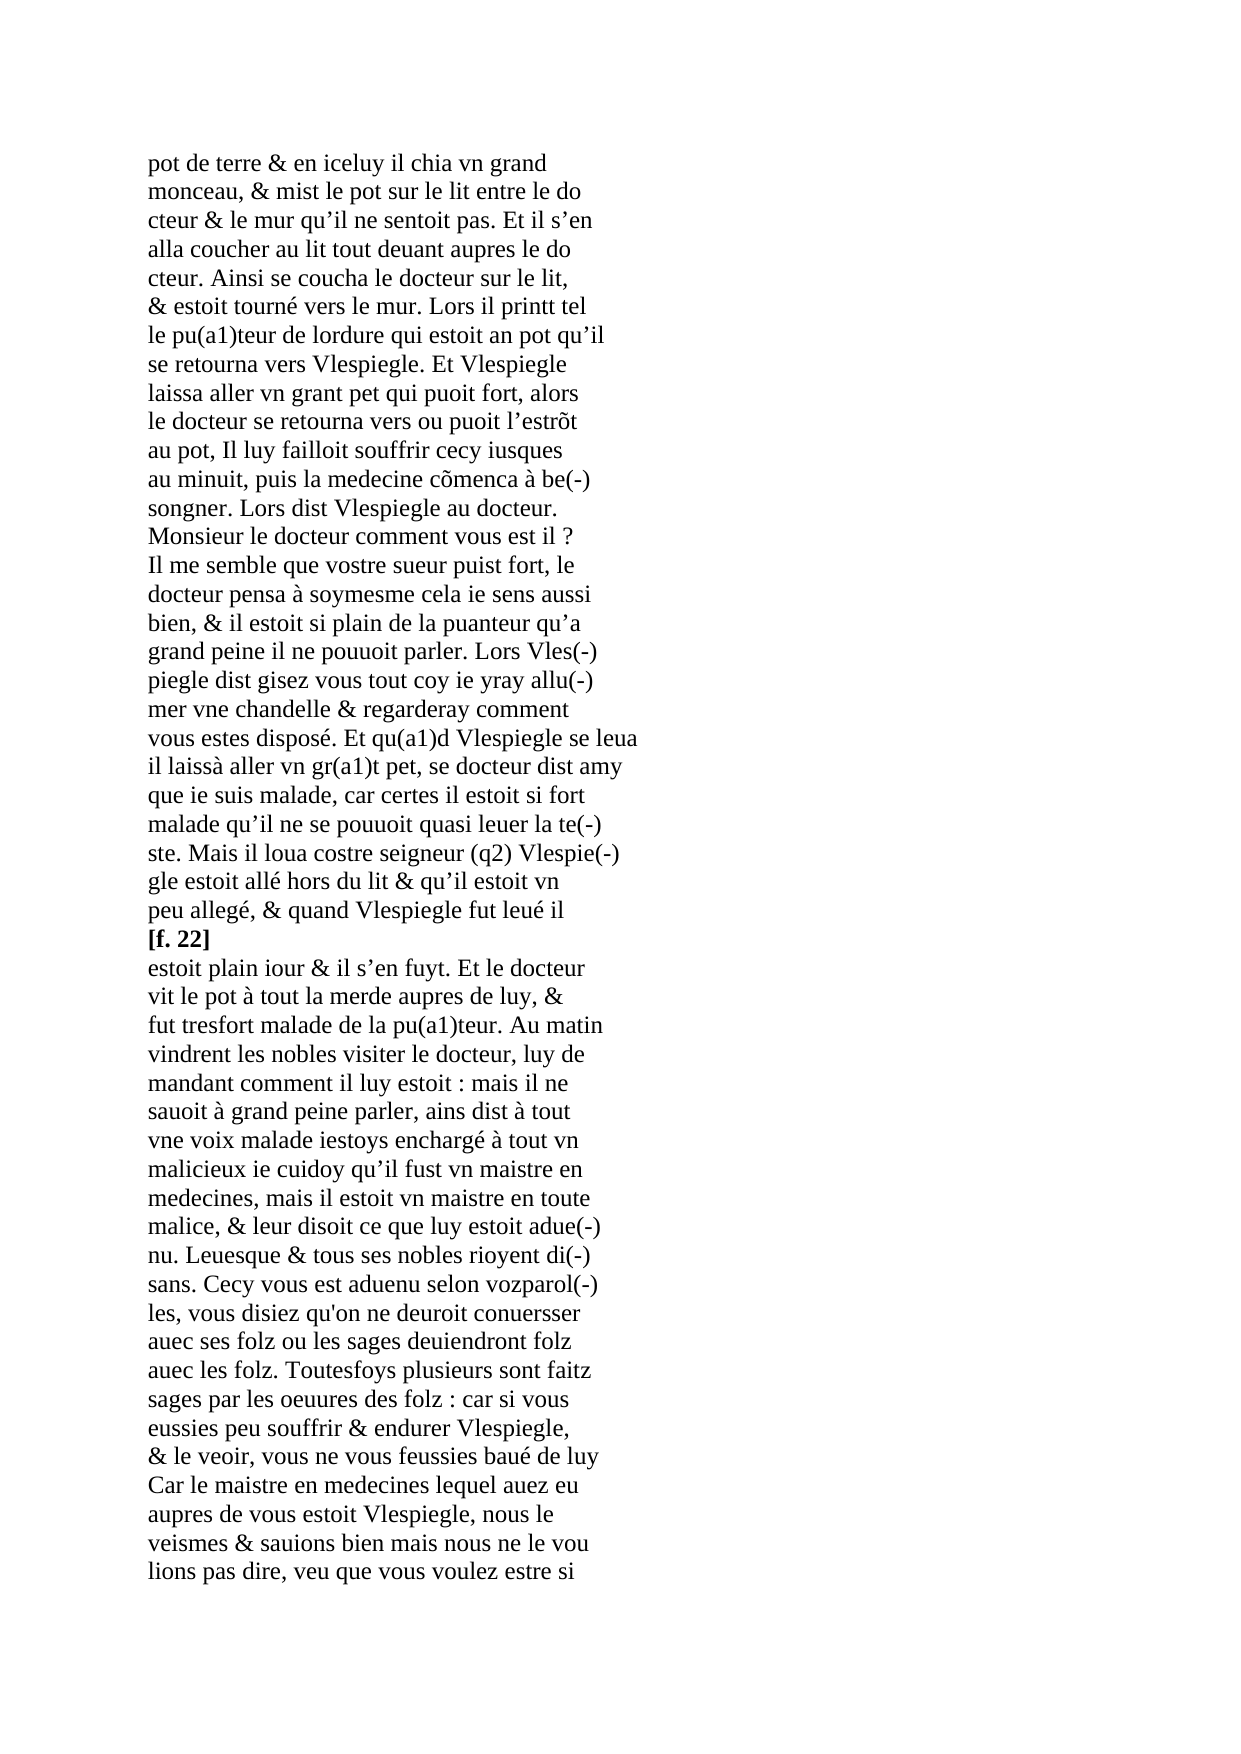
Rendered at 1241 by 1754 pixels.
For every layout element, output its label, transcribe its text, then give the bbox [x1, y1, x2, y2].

text estoit plain iour & il s’en fuyt. Et le docteur vit le pot à tout la merde aupres de luy, & fut tresfort malade de la pu(a1)teur. Au matin vindrent les nobles visiter le docteur, luy de mandant comment il luy estoit : mais il ne sauoit à grand peine parler, ains dist à tout vne voix malade iestoys enchargé à tout vn malicieux ie cuidoy qu’il fust vn maistre en medecines, mais il estoit vn maistre en toute malice, & leur disoit ce que luy estoit adue(-) nu. Leuesque & tous ses nobles rioyent di(-) sans. Cecy vous est aduenu selon vozparol(-) les, vous disiez qu'on ne deuroit conuersser auec ses folz ou les sages deuiendront folz auec les folz. Toutesfoys plusieurs sont faitz sages par les oeuures des folz : car si vous eussies peu souffrir & endurer Vlespiegle, & le veoir, vous ne vous feussies baué de luy Car le maistre en medecines lequel auez eu aupres de vous estoit Vlespiegle, nous le veismes & sauions bien mais nous ne le vou lions pas dire, veu que vous voulez estre si [148, 953, 1093, 1585]
text pot de terre & en iceluy il chia vn grand monceau, & mist le pot sur le lit entre le do cteur & le mur qu’il ne sentoit pas. Et il s’en alla coucher au lit tout deuant aupres le do cteur. Ainsi se coucha le docteur sur le lit, & estoit tourné vers le mur. Lors il printt tel le pu(a1)teur de lordure qui estoit an pot qu’il se retourna vers Vlespiegle. Et Vlespiegle laissa aller vn grant pet qui puoit fort, alors le docteur se retourna vers ou puoit l’estrõt au pot, Il luy failloit souffrir cecy iusques au minuit, puis la medecine cõmenca à be(-) songner. Lors dist Vlespiegle au docteur. Monsieur le docteur comment vous est il ? Il me semble que vostre sueur puist fort, le docteur pensa à soymesme cela ie sens aussi bien, & il estoit si plain de la puanteur qu’a grand peine il ne pouuoit parler. Lors Vles(-) piegle dist gisez vous tout coy ie yray allu(-) mer vne chandelle & regarderay comment vous estes disposé. Et qu(a1)d Vlespiegle se leua il laissà aller vn gr(a1)t pet, se docteur dist amy que ie suis malade, car certes il estoit si fort malade qu’il ne se pouuoit quasi leuer la te(-) ste. Mais il loua costre seigneur (q2) Vlespie(-) gle estoit allé hors du lit & qu’il estoit vn peu allegé, & quand Vlespiegle fut leué il [f. 22] [148, 148, 1093, 953]
